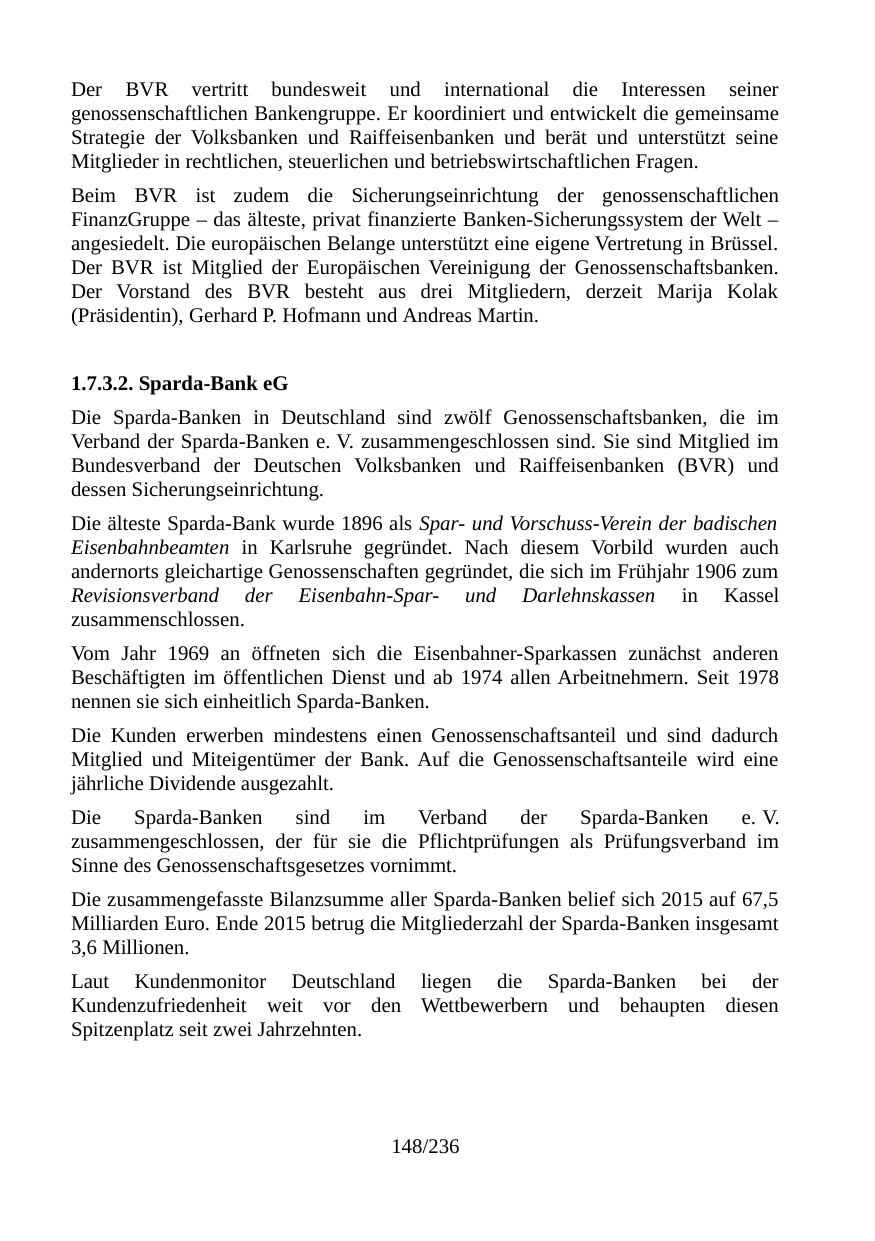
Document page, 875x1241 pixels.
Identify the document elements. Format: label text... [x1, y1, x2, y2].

text Die älteste Sparda-Bank wurde 1896 als Spar- und Vorschuss-Verein der badischen Eisenbahnbeamten in Karlsruhe gegründet. Nach diesem Vorbild wurden auch andernorts gleichartige Genossenschaften gegründet, die sich im Frühjahr 1906 zum Revisionsverband der Eisenbahn-Spar- und Darlehnskassen in Kassel zusammenschlossen. [71, 511, 779, 631]
text Die Sparda-Banken in Deutschland sind zwölf Genossenschaftsbanken, die im Verband der Sparda-Banken e. V. zusammengeschlossen sind. Sie sind Mitglied im Bundesverband der Deutschen Volksbanken und Raiffeisenbanken (BVR) und dessen Sicherungseinrichtung. [71, 405, 779, 501]
text Vom Jahr 1969 an öffneten sich die Eisenbahner-Sparkassen zunächst anderen Beschäftigten im öffentlichen Dienst und ab 1974 allen Arbeitnehmern. Seit 1978 nennen sie sich einheitlich Sparda-Banken. [71, 641, 779, 713]
text Die zusammengefasste Bilanzsumme aller Sparda-Banken belief sich 2015 auf 67,5 Milliarden Euro. Ende 2015 betrug die Mitgliederzahl der Sparda-Banken insgesamt 3,6 Millionen. [71, 887, 779, 959]
text Beim BVR ist zudem die Sicherungseinrichtung der genossenschaftlichen FinanzGruppe – das älteste, privat finanzierte Banken-Sicherungssystem der Welt – angesiedelt. Die europäischen Belange unterstützt eine eigene Vertretung in Brüssel. Der BVR ist Mitglied der Europäischen Vereinigung der Genossenschaftsbanken. Der Vorstand des BVR besteht aus drei Mitgliedern, derzeit Marija Kolak (Präsidentin), Gerhard P. Hofmann und Andreas Martin. [71, 183, 779, 327]
text Laut Kundenmonitor Deutschland liegen die Sparda-Banken bei der Kundenzufriedenheit weit vor den Wettbewerbern und behaupten diesen Spitzenplatz seit zwei Jahrzehnten. [71, 969, 779, 1041]
text 1.7.3.2. Sparda-Bank eG [71, 371, 779, 395]
text Die Kunden erwerben mindestens einen Genossenschaftsanteil und sind dadurch Mitglied und Miteigentümer der Bank. Auf die Genossenschaftsanteile wird eine jährliche Dividende ausgezahlt. [71, 723, 779, 795]
text Der BVR vertritt bundesweit und international die Interessen seiner genossenschaftlichen Bankengruppe. Er koordiniert und entwickelt die gemeinsame Strategie der Volksbanken und Raiffeisenbanken und berät und unterstützt seine Mitglieder in rechtlichen, steuerlichen und betriebswirtschaftlichen Fragen. [71, 77, 779, 173]
text Die Sparda-Banken sind im Verband der Sparda-Banken e. V. zusammengeschlossen, der für sie die Pflichtprüfungen als Prüfungsverband im Sinne des Genossenschaftsgesetzes vornimmt. [71, 805, 779, 877]
